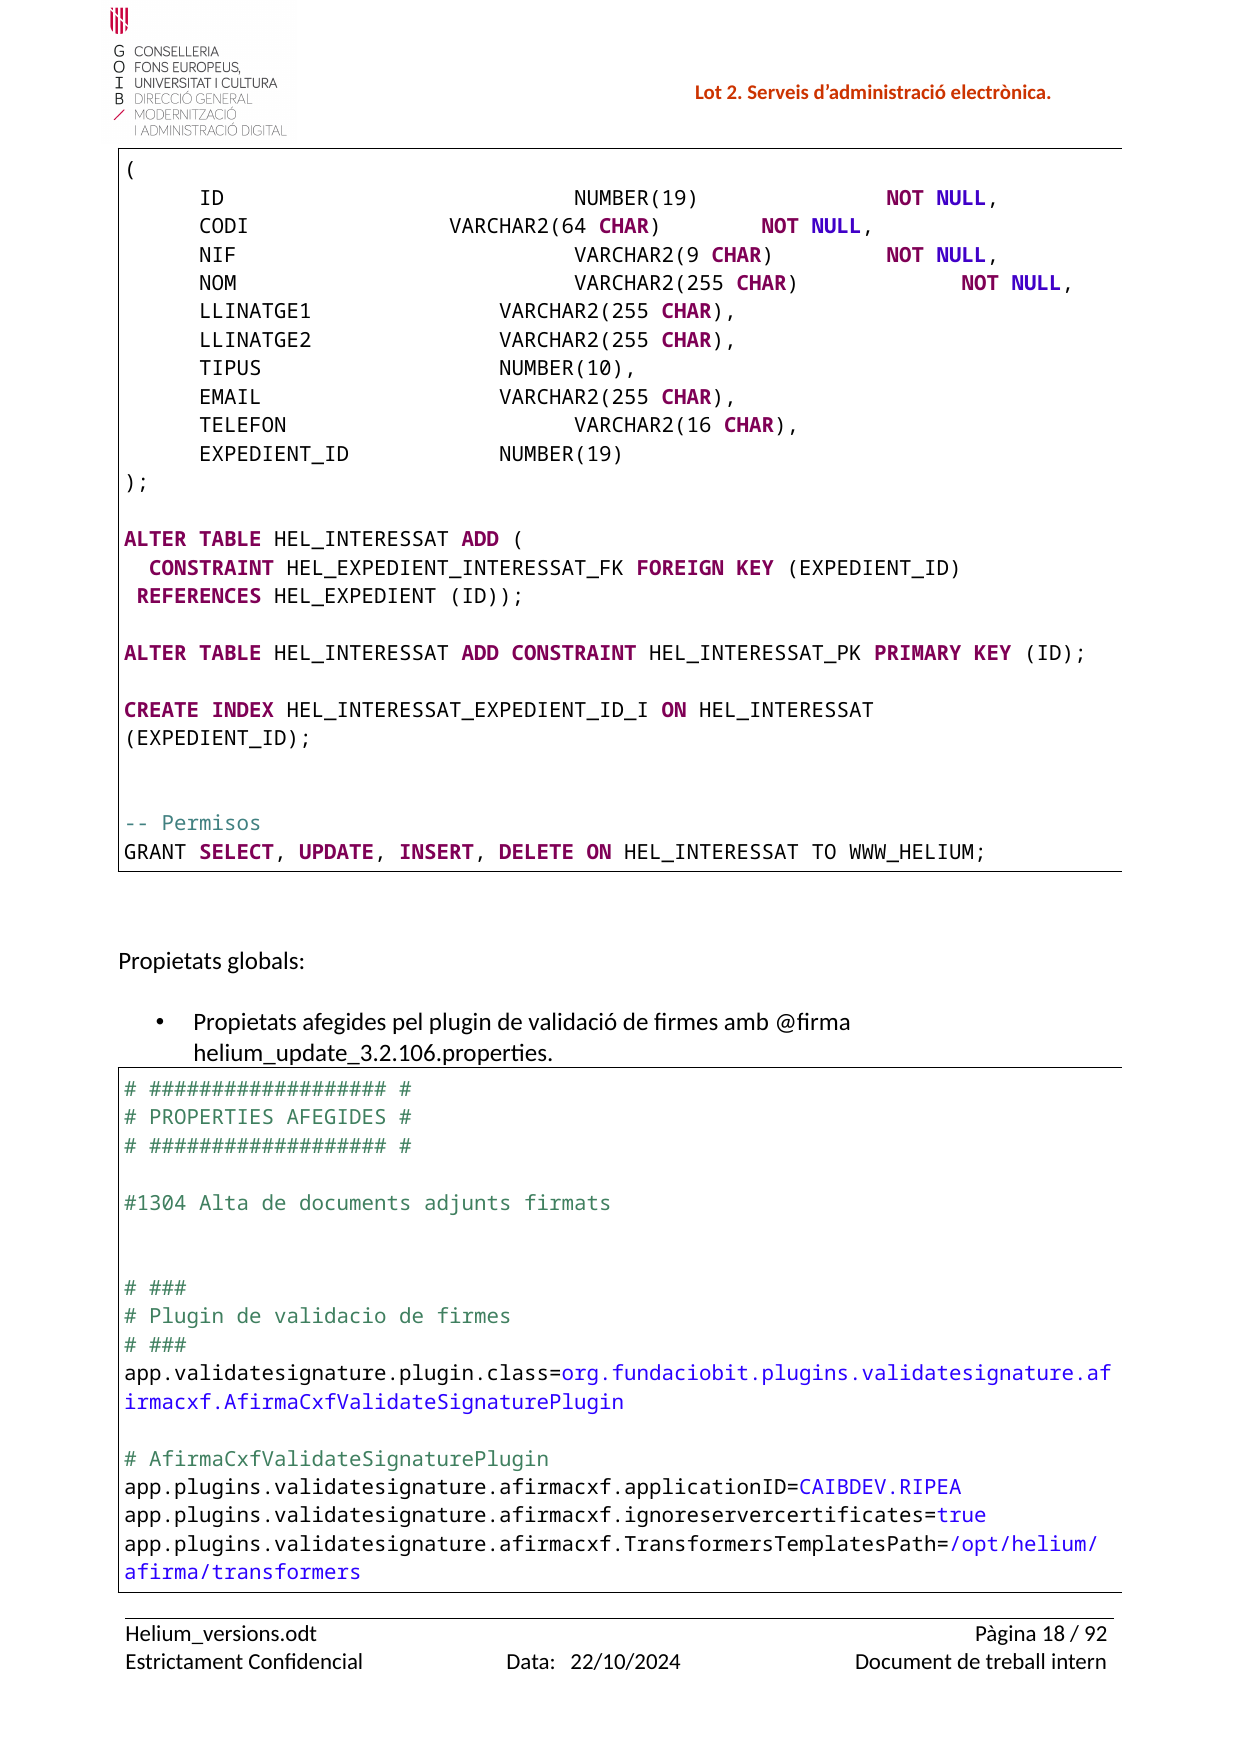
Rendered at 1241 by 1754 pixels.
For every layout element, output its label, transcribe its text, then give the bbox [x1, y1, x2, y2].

text Propietats globals: [118, 945, 1122, 976]
picture [100, 0, 297, 144]
table_header ( ID NUMBER(19) NOT NULL, CODI VARCHAR2(64 CHAR) NOT NULL, NIF VARCHAR2(9 CHAR) NOT NULL, NOM VARCHAR2(255 CHAR) NOT NULL, LLINATGE1 VARCHAR2(255 CHAR), LLINATGE2 VARCHAR2(255 CHAR), TIPUS NUMBER(10), EMAIL VARCHAR2(255 CHAR), TELEFON VARCHAR2(16 CHAR), EXPEDIENT_ID NUMBER(19) ); ALTER TABLE HEL_INTERESSAT ADD ( CONSTRAINT HEL_EXPEDIENT_INTERESSAT_FK FOREIGN KEY (EXPEDIENT_ID) REFERENCES HEL_EXPEDIENT (ID)); ALTER TABLE HEL_INTERESSAT ADD CONSTRAINT HEL_INTERESSAT_PK PRIMARY KEY (ID); CREATE INDEX HEL_INTERESSAT_EXPEDIENT_ID_I ON HEL_INTERESSAT (EXPEDIENT_ID); -- Permisos GRANT SELECT, UPDATE, INSERT, DELETE ON HEL_INTERESSAT TO WWW_HELIUM; [119, 149, 1122, 871]
list Propietats afegides pel plugin de validació de firmes amb @firma helium_update_3.2.106.properties. [156, 1006, 1122, 1067]
table_header # ################### # # PROPERTIES AFEGIDES # # ################### # #1304 Alta de documents adjunts firmats # ### # Plugin de validacio de firmes # ### app.validatesignature.plugin.class=org.fundaciobit.plugins.validatesignature.afirmacxf.AfirmaCxfValidateSignaturePlugin # AfirmaCxfValidateSignaturePlugin app.plugins.validatesignature.afirmacxf.applicationID=CAIBDEV.RIPEA app.plugins.validatesignature.afirmacxf.ignoreservercertificates=true app.plugins.validatesignature.afirmacxf.TransformersTemplatesPath=/opt/helium/afirma/transformers [119, 1068, 1122, 1592]
